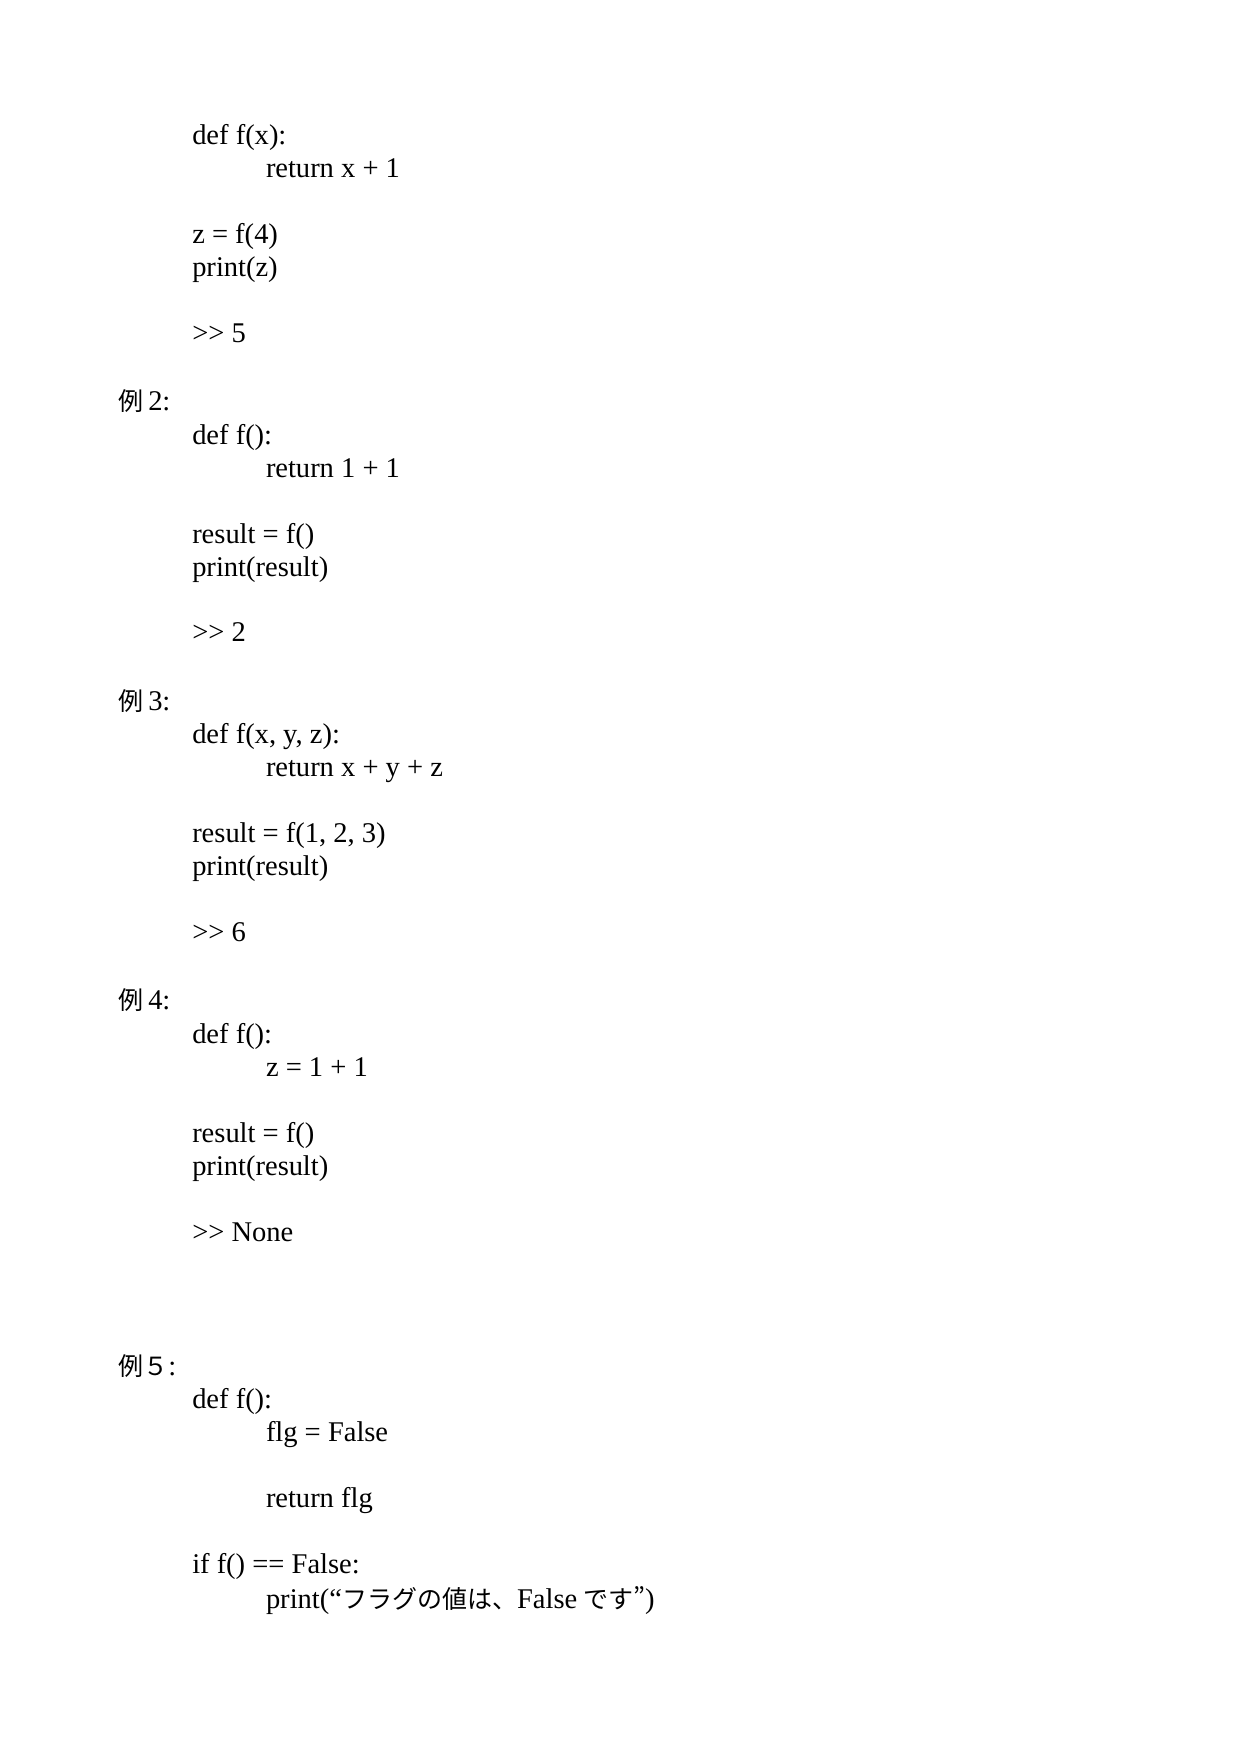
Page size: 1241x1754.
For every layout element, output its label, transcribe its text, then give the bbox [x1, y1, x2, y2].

text 例５: [118, 1346, 1122, 1382]
text print(“フラグの値は、Falseです”) [118, 1580, 1122, 1616]
text result = f(1, 2, 3) [118, 816, 1122, 849]
text print(result) [118, 549, 1122, 582]
text return x + y + z [118, 750, 1122, 783]
text print(result) [118, 849, 1122, 882]
text return x + 1 [118, 151, 1122, 184]
text >> 6 [118, 915, 1122, 948]
text >> 2 [118, 615, 1122, 648]
text 例3: [118, 681, 1122, 717]
text return 1 + 1 [118, 451, 1122, 483]
text print(z) [118, 250, 1122, 283]
text print(result) [118, 1148, 1122, 1181]
text z = 1 + 1 [118, 1050, 1122, 1083]
text return flg [118, 1481, 1122, 1514]
text >> 5 [118, 316, 1122, 348]
text result = f() [118, 1116, 1122, 1148]
text def f(): [118, 1382, 1122, 1415]
text result = f() [118, 516, 1122, 549]
text def f(x): [118, 118, 1122, 151]
text z = f(4) [118, 217, 1122, 250]
text 例4: [118, 981, 1122, 1017]
text def f(): [118, 418, 1122, 451]
text >> None [118, 1214, 1122, 1247]
text if f() == False: [118, 1547, 1122, 1580]
text 例2: [118, 381, 1122, 418]
text flg = False [118, 1415, 1122, 1448]
text def f(): [118, 1017, 1122, 1050]
text def f(x, y, z): [118, 717, 1122, 750]
